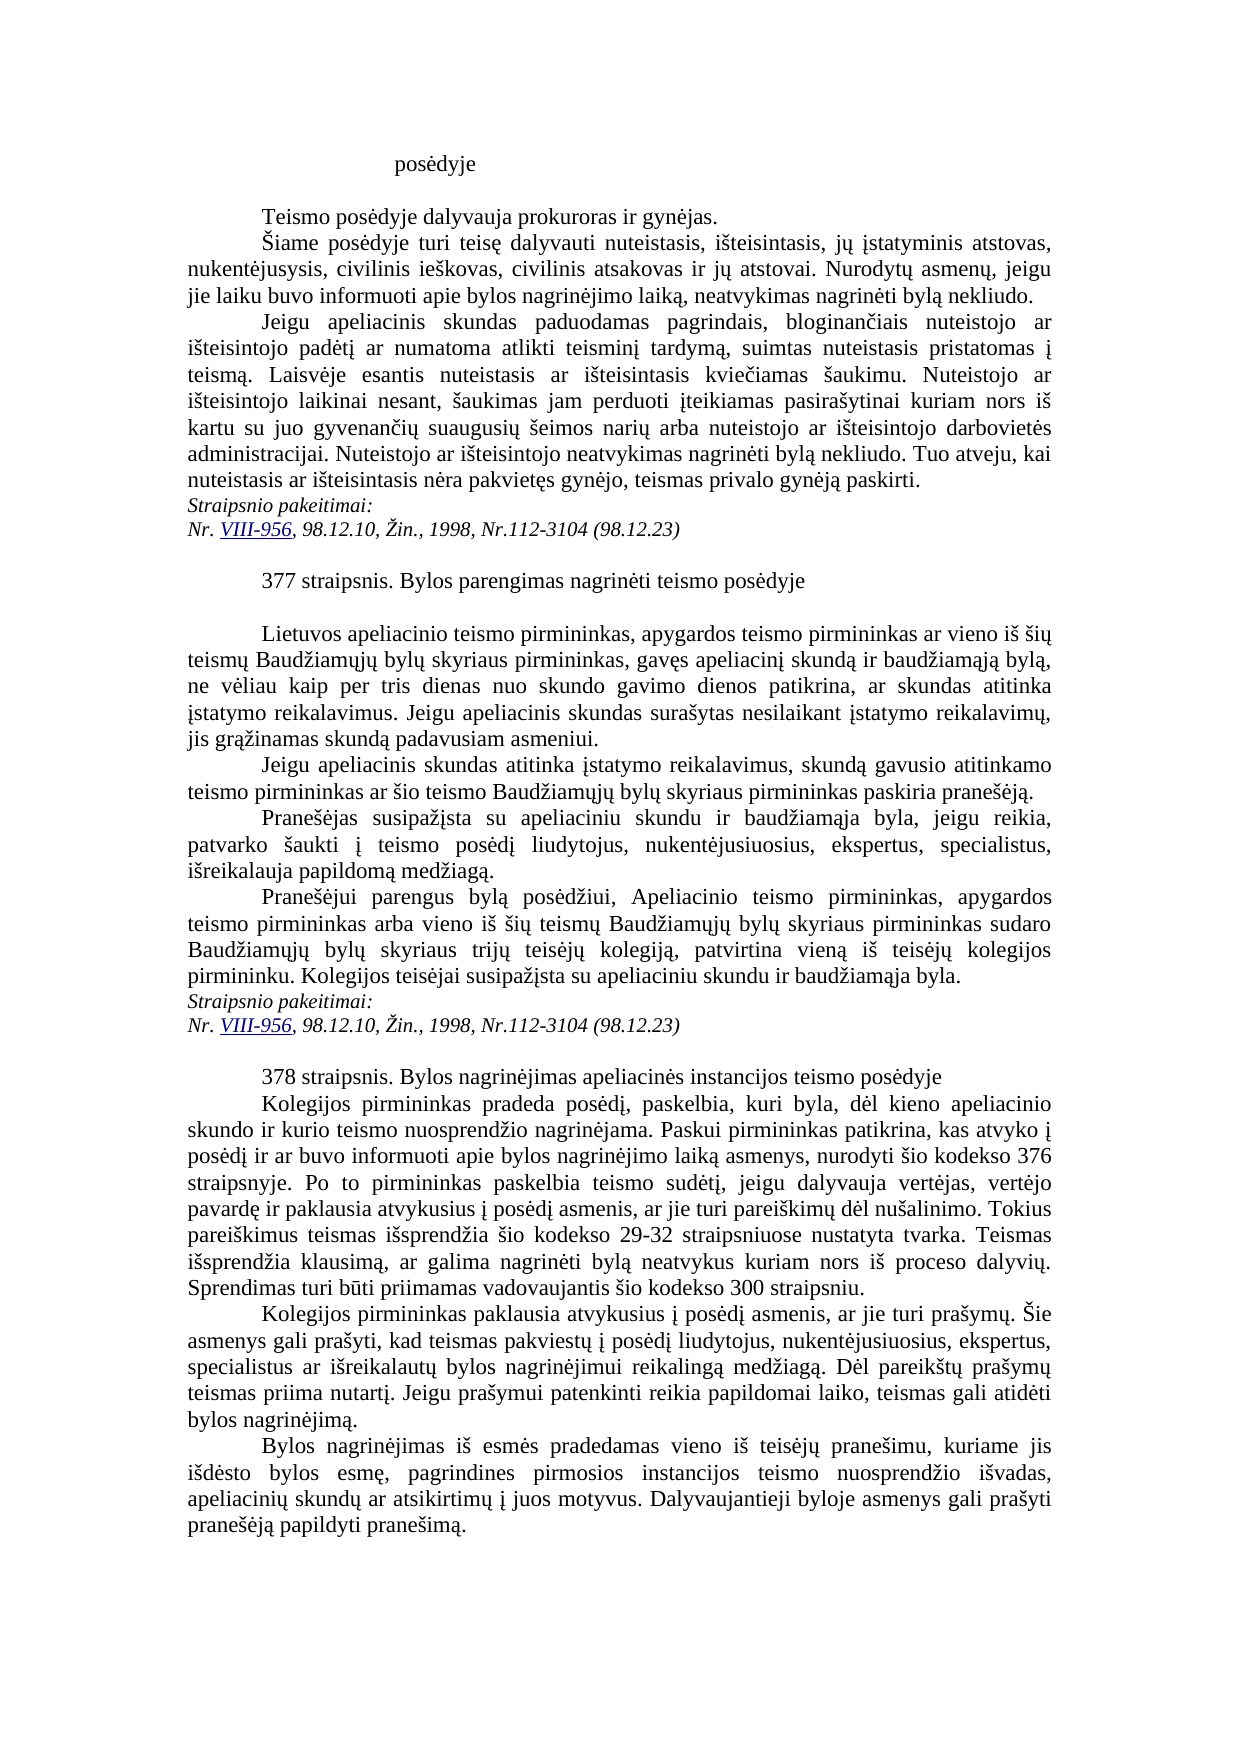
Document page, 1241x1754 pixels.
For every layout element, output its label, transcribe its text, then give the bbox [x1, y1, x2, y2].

text Kolegijos pirmininkas pradeda posėdį, paskelbia, kuri byla, dėl kieno apeliacinio skundo ir kurio teismo nuosprendžio nagrinėjama. Paskui pirmininkas patikrina, kas atvyko į posėdį ir ar buvo informuoti apie bylos nagrinėjimo laiką asmenys, nurodyti šio kodekso 376 straipsnyje. Po to pirmininkas paskelbia teismo sudėtį, jeigu dalyvauja vertėjas, vertėjo pavardę ir paklausia atvykusius į posėdį asmenis, ar jie turi pareiškimų dėl nušalinimo. Tokius pareiškimus teismas išsprendžia šio kodekso 29-32 straipsniuose nustatyta tvarka. Teismas išsprendžia klausimą, ar galima nagrinėti bylą neatvykus kuriam nors iš proceso dalyvių. Sprendimas turi būti priimamas vadovaujantis šio kodekso 300 straipsniu. [187, 1089, 1053, 1300]
text Šiame posėdyje turi teisę dalyvauti nuteistasis, išteisintasis, jų įstatyminis atstovas, nukentėjusysis, civilinis ieškovas, civilinis atsakovas ir jų atstovai. Nurodytų asmenų, jeigu jie laiku buvo informuoti apie bylos nagrinėjimo laiką, neatvykimas nagrinėti bylą nekliudo. [187, 229, 1053, 308]
text 378 straipsnis. Bylos nagrinėjimas apeliacinės instancijos teismo posėdyje [187, 1063, 1053, 1089]
text Bylos nagrinėjimas iš esmės pradedamas vieno iš teisėjų pranešimu, kuriame jis išdėsto bylos esmę, pagrindines pirmosios instancijos teismo nuosprendžio išvadas, apeliacinių skundų ar atsikirtimų į juos motyvus. Dalyvaujantieji byloje asmenys gali prašyti pranešėją papildyti pranešimą. [187, 1432, 1053, 1538]
text Jeigu apeliacinis skundas paduodamas pagrindais, bloginančiais nuteistojo ar išteisintojo padėtį ar numatoma atlikti teisminį tardymą, suimtas nuteistasis pristatomas į teismą. Laisvėje esantis nuteistasis ar išteisintasis kviečiamas šaukimu. Nuteistojo ar išteisintojo laikinai nesant, šaukimas jam perduoti įteikiamas pasirašytinai kuriam nors iš kartu su juo gyvenančių suaugusių šeimos narių arba nuteistojo ar išteisintojo darbovietės administracijai. Nuteistojo ar išteisintojo neatvykimas nagrinėti bylą nekliudo. Tuo atveju, kai nuteistasis ar išteisintasis nėra pakvietęs gynėjo, teismas privalo gynėją paskirti. [187, 308, 1053, 493]
text Pranešėjas susipažįsta su apeliaciniu skundu ir baudžiamąja byla, jeigu reikia, patvarko šaukti į teismo posėdį liudytojus, nukentėjusiuosius, ekspertus, specialistus, išreikalauja papildomą medžiagą. [187, 804, 1053, 883]
text Lietuvos apeliacinio teismo pirmininkas, apygardos teismo pirmininkas ar vieno iš šių teismų Baudžiamųjų bylų skyriaus pirmininkas, gavęs apeliacinį skundą ir baudžiamąją bylą, ne vėliau kaip per tris dienas nuo skundo gavimo dienos patikrina, ar skundas atitinka įstatymo reikalavimus. Jeigu apeliacinis skundas surašytas nesilaikant įstatymo reikalavimų, jis grąžinamas skundą padavusiam asmeniui. [187, 620, 1053, 752]
text Jeigu apeliacinis skundas atitinka įstatymo reikalavimus, skundą gavusio atitinkamo teismo pirmininkas ar šio teismo Baudžiamųjų bylų skyriaus pirmininkas paskiria pranešėją. [187, 752, 1053, 804]
text Teismo posėdyje dalyvauja prokuroras ir gynėjas. [187, 203, 1053, 229]
text Kolegijos pirmininkas paklausia atvykusius į posėdį asmenis, ar jie turi prašymų. Šie asmenys gali prašyti, kad teismas pakviestų į posėdį liudytojus, nukentėjusiuosius, ekspertus, specialistus ar išreikalautų bylos nagrinėjimui reikalingą medžiagą. Dėl pareikštų prašymų teismas priima nutartį. Jeigu prašymui patenkinti reikia papildomai laiko, teismas gali atidėti bylos nagrinėjimą. [187, 1300, 1053, 1432]
text Pranešėjui parengus bylą posėdžiui, Apeliacinio teismo pirmininkas, apygardos teismo pirmininkas arba vieno iš šių teismų Baudžiamųjų bylų skyriaus pirmininkas sudaro Baudžiamųjų bylų skyriaus trijų teisėjų kolegiją, patvirtina vieną iš teisėjų kolegijos pirmininku. Kolegijos teisėjai susipažįsta su apeliaciniu skundu ir baudžiamąja byla. [187, 883, 1053, 989]
text Nr. VIII-956, 98.12.10, Žin., 1998, Nr.112-3104 (98.12.23) [187, 517, 1053, 541]
text Straipsnio pakeitimai: [187, 989, 1053, 1013]
text posėdyje [394, 150, 1053, 176]
text Straipsnio pakeitimai: [187, 493, 1053, 517]
text Nr. VIII-956, 98.12.10, Žin., 1998, Nr.112-3104 (98.12.23) [187, 1013, 1053, 1037]
text 377 straipsnis. Bylos parengimas nagrinėti teismo posėdyje [187, 567, 1053, 593]
